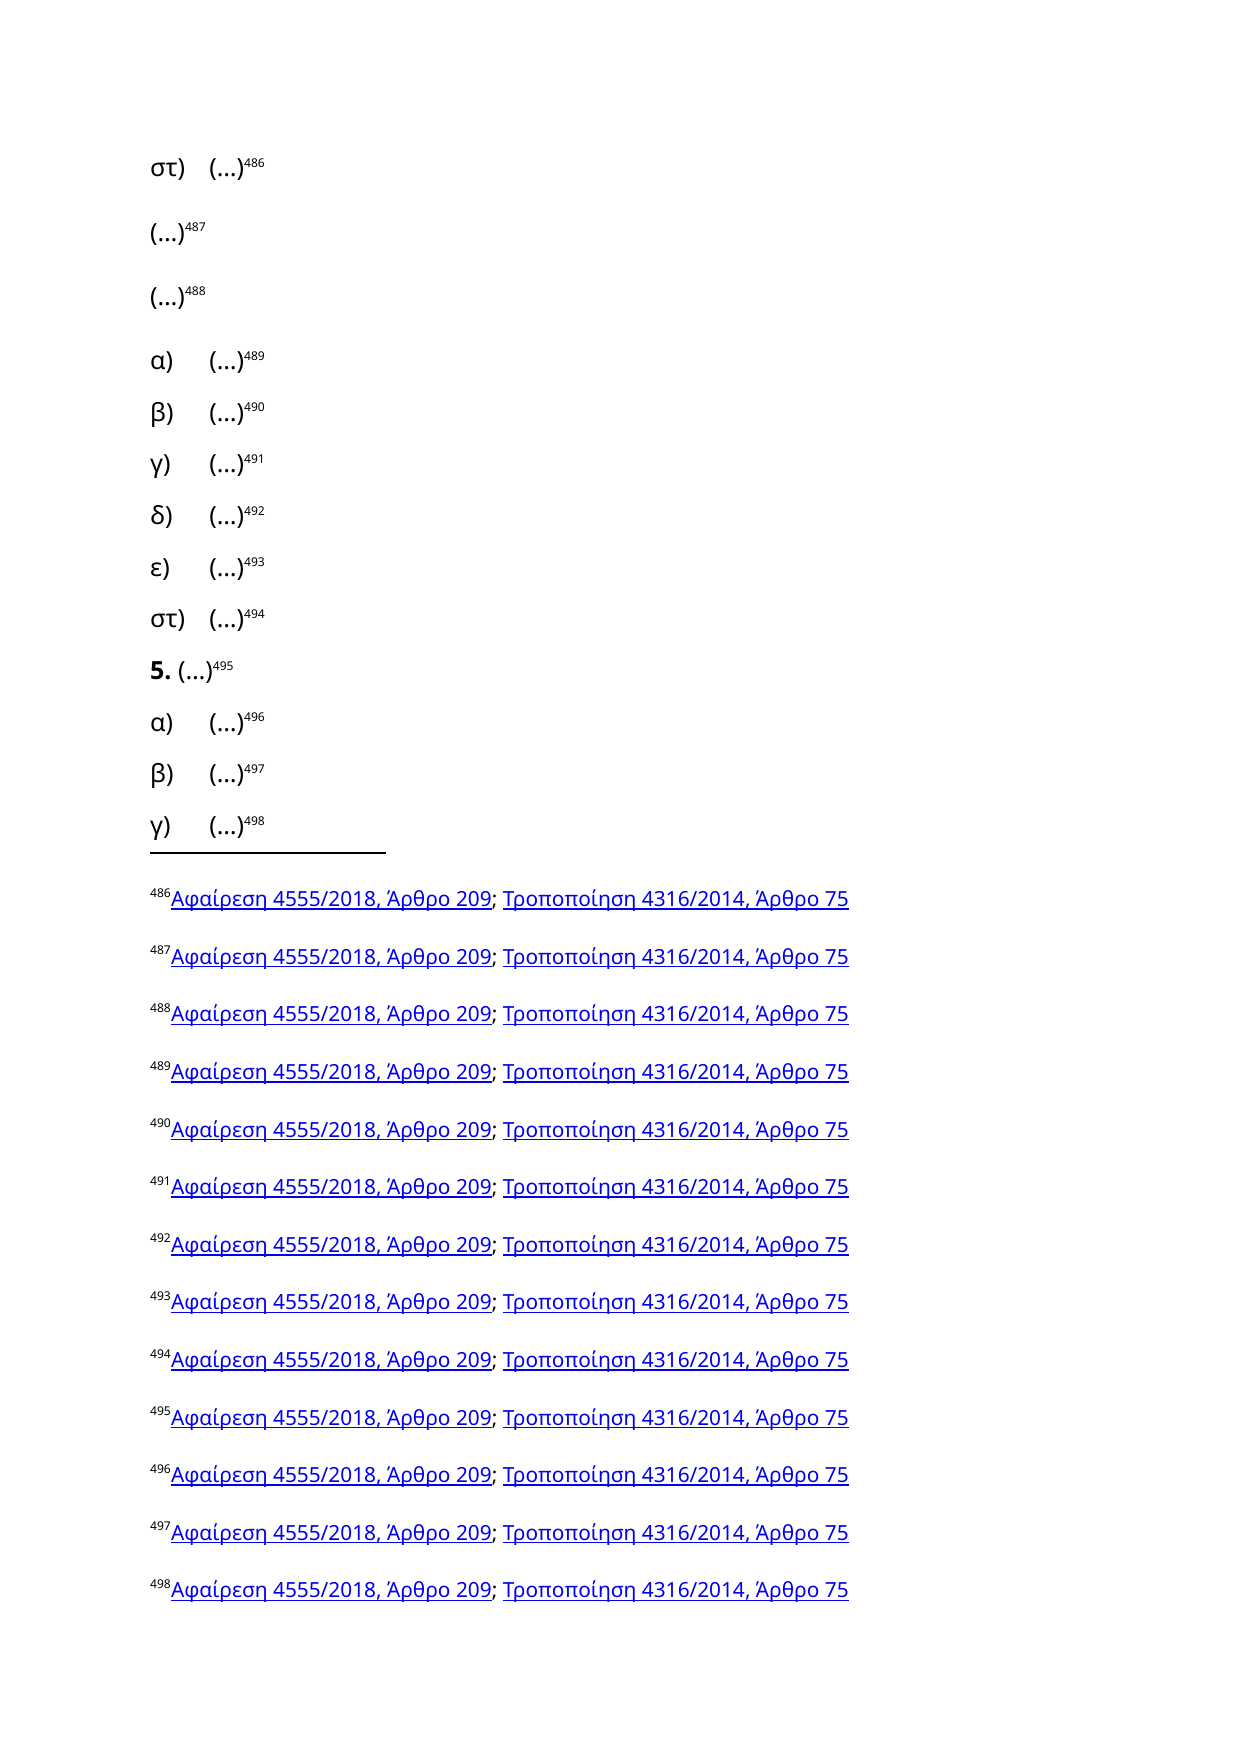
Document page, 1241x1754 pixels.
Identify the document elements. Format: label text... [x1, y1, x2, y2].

text Αφαίρεση 4555/2018, Άρθρο 209; Τροποποίηση 4316/2014, Άρθρο 75 [150, 942, 1090, 970]
text Αφαίρεση 4555/2018, Άρθρο 209; Τροποποίηση 4316/2014, Άρθρο 75 [150, 1287, 1090, 1316]
list α) (…) [150, 704, 1090, 738]
list α) (…) [150, 342, 1090, 377]
list στ) (…) [150, 150, 1090, 184]
text Αφαίρεση 4555/2018, Άρθρο 209; Τροποποίηση 4316/2014, Άρθρο 75 [150, 999, 1090, 1028]
text Αφαίρεση 4555/2018, Άρθρο 209; Τροποποίηση 4316/2014, Άρθρο 75 [150, 884, 1090, 913]
text Αφαίρεση 4555/2018, Άρθρο 209; Τροποποίηση 4316/2014, Άρθρο 75 [150, 1115, 1090, 1143]
list γ) (…) [150, 446, 1090, 480]
text (…) [150, 278, 1090, 312]
list στ) (…) [150, 601, 1090, 635]
list δ) (…) [150, 497, 1090, 532]
text Αφαίρεση 4555/2018, Άρθρο 209; Τροποποίηση 4316/2014, Άρθρο 75 [150, 1403, 1090, 1431]
list ε) (…) [150, 549, 1090, 583]
text Αφαίρεση 4555/2018, Άρθρο 209; Τροποποίηση 4316/2014, Άρθρο 75 [150, 1345, 1090, 1373]
list β) (…) [150, 394, 1090, 428]
text Αφαίρεση 4555/2018, Άρθρο 209; Τροποποίηση 4316/2014, Άρθρο 75 [150, 1460, 1090, 1489]
text 5. (…) [150, 652, 1090, 687]
text Αφαίρεση 4555/2018, Άρθρο 209; Τροποποίηση 4316/2014, Άρθρο 75 [150, 1057, 1090, 1086]
list γ) (…) [150, 807, 1090, 842]
list β) (…) [150, 756, 1090, 790]
text Αφαίρεση 4555/2018, Άρθρο 209; Τροποποίηση 4316/2014, Άρθρο 75 [150, 1576, 1090, 1604]
text Αφαίρεση 4555/2018, Άρθρο 209; Τροποποίηση 4316/2014, Άρθρο 75 [150, 1230, 1090, 1258]
text Αφαίρεση 4555/2018, Άρθρο 209; Τροποποίηση 4316/2014, Άρθρο 75 [150, 1172, 1090, 1201]
text Αφαίρεση 4555/2018, Άρθρο 209; Τροποποίηση 4316/2014, Άρθρο 75 [150, 1518, 1090, 1546]
text (…) [150, 214, 1090, 248]
